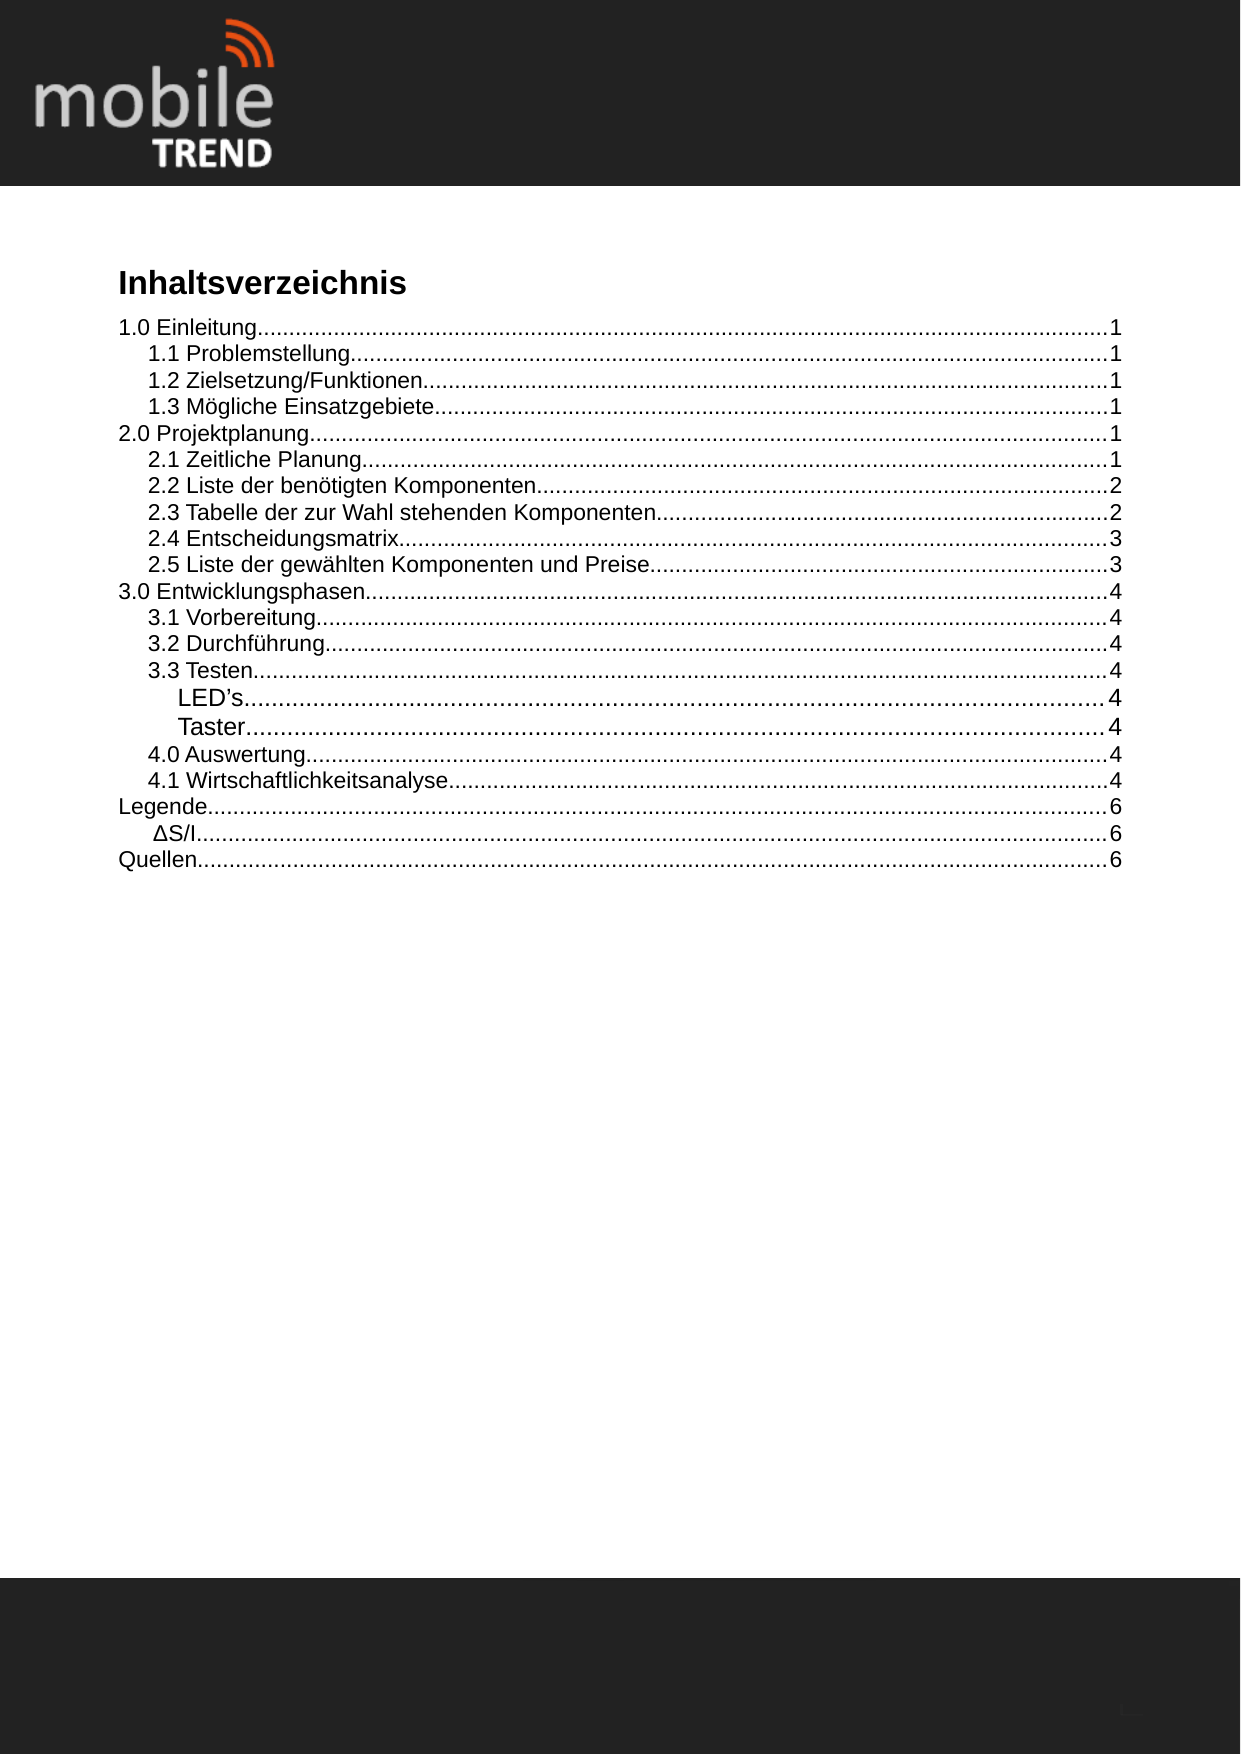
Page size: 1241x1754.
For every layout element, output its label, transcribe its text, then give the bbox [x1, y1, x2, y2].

text 1.1 Problemstellung 1 [148, 340, 1122, 367]
text Legende 6 [118, 793, 1122, 819]
text Quellen 6 [118, 846, 1122, 872]
text 3.3 Testen 4 [148, 657, 1122, 683]
text 2.5 Liste der gewählten Komponenten und Preise 3 [148, 551, 1122, 578]
text 1.3 Mögliche Einsatzgebiete 1 [148, 393, 1122, 419]
text 2.4 Entscheidungsmatrix 3 [148, 525, 1122, 551]
text 2.1 Zeitliche Planung 1 [148, 446, 1122, 472]
picture [0, 0, 1241, 186]
text 3.0 Entwicklungsphasen 4 [118, 578, 1122, 604]
text Taster 4 [177, 712, 1122, 741]
text 3.2 Durchführung 4 [148, 630, 1122, 657]
text 2.3 Tabelle der zur Wahl stehenden Komponenten 2 [148, 498, 1122, 525]
text 2.0 Projektplanung 1 [118, 419, 1122, 446]
text 4.0 Auswertung 4 [148, 741, 1122, 767]
text 3.1 Vorbereitung 4 [148, 604, 1122, 630]
text ΔS/I 6 [148, 819, 1122, 846]
text 4.1 Wirtschaftlichkeitsanalyse 4 [148, 767, 1122, 793]
text 1.0 Einleitung 1 [118, 314, 1122, 340]
text 1.2 Zielsetzung/Funktionen 1 [148, 367, 1122, 393]
text 2.2 Liste der benötigten Komponenten 2 [148, 472, 1122, 498]
text LED’s 4 [177, 683, 1122, 712]
subtitle Inhaltsverzeichnis [118, 263, 1122, 302]
picture [0, 1578, 1241, 1754]
